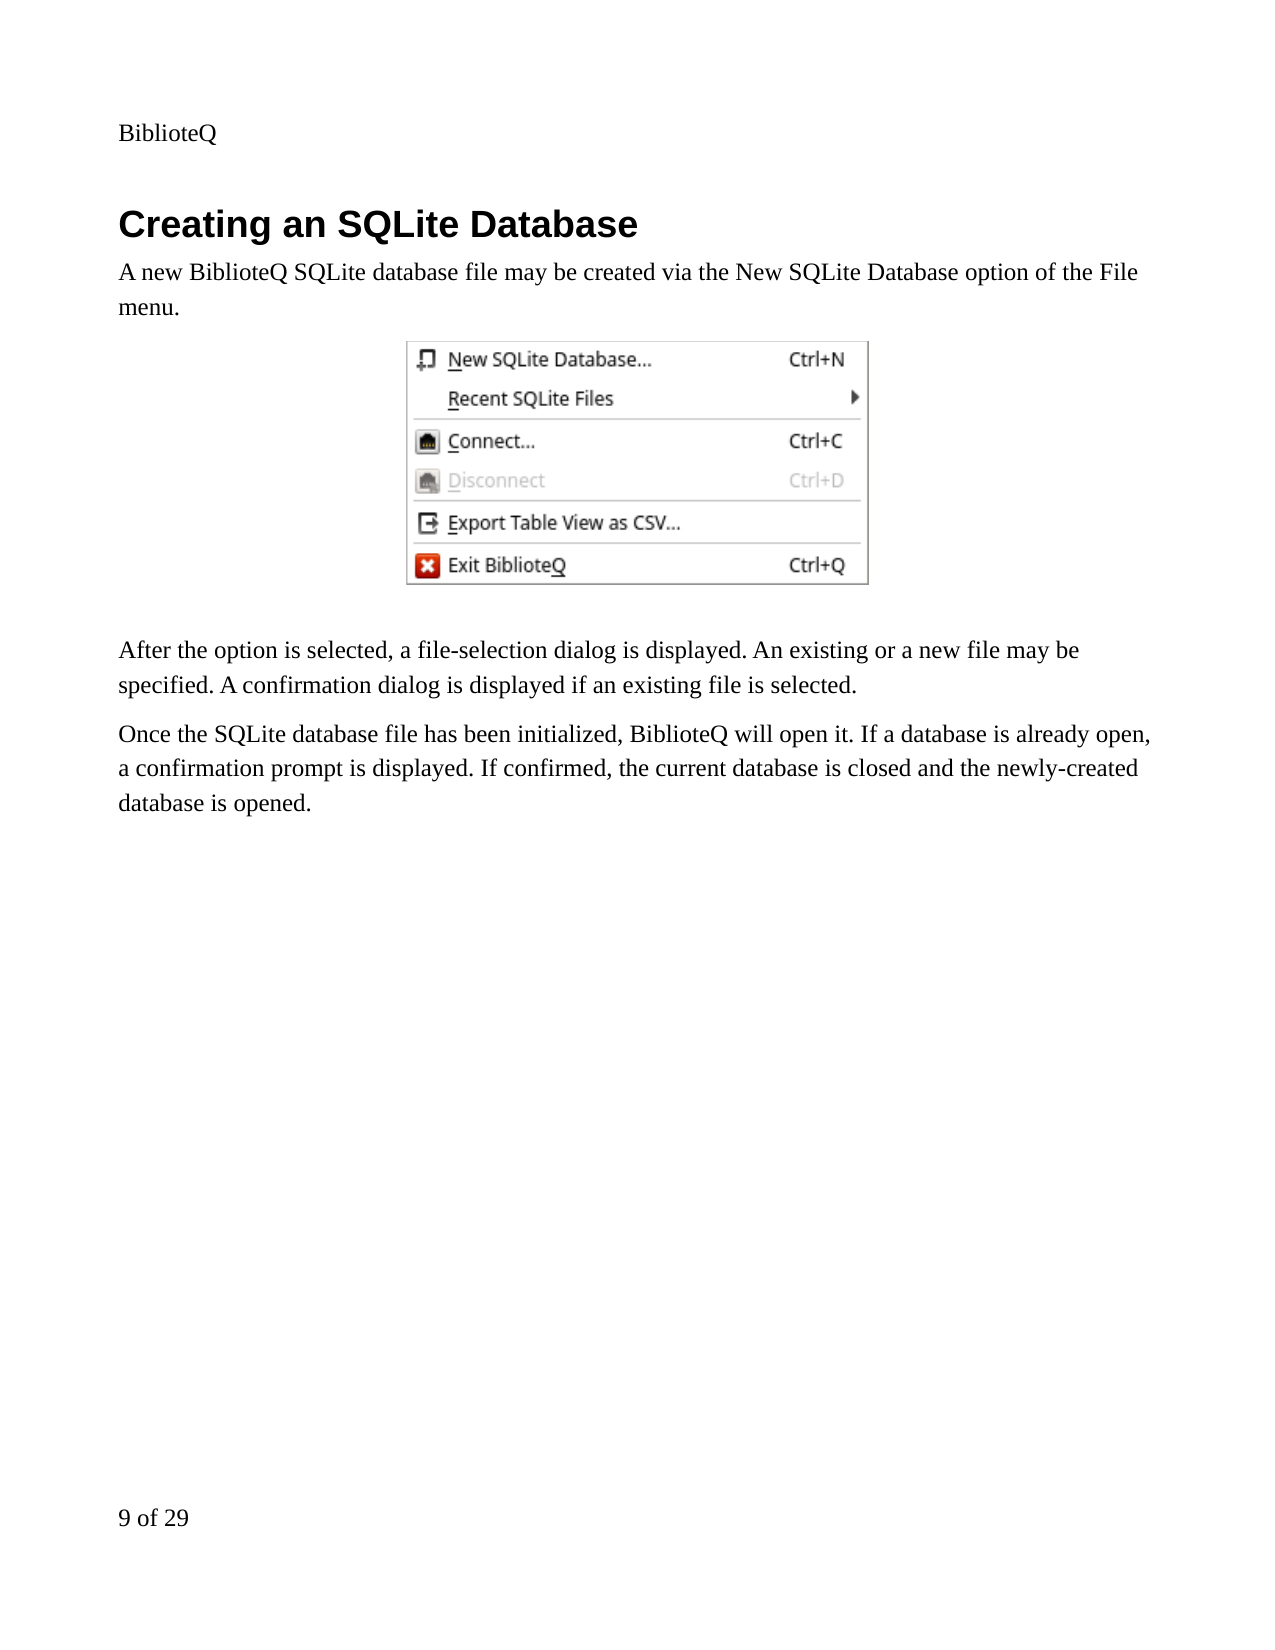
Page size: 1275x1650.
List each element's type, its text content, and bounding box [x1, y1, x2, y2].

subtitle Creating an SQLite Database [118, 201, 1157, 245]
picture [406, 341, 869, 585]
text After the option is selected, a file-selection dialog is displayed. An existing or a new file may be specified. A confirmation dialog is displayed if an existing file is selected. [118, 635, 1157, 699]
text A new BiblioteQ SQLite database file may be created via the New SQLite Database option of the File menu. [118, 257, 1157, 321]
text Once the SQLite database file has been initialized, BiblioteQ will open it. If a database is already open, a confirmation prompt is displayed. If confirmed, the current database is closed and the newly-created database is opened. [118, 719, 1157, 817]
